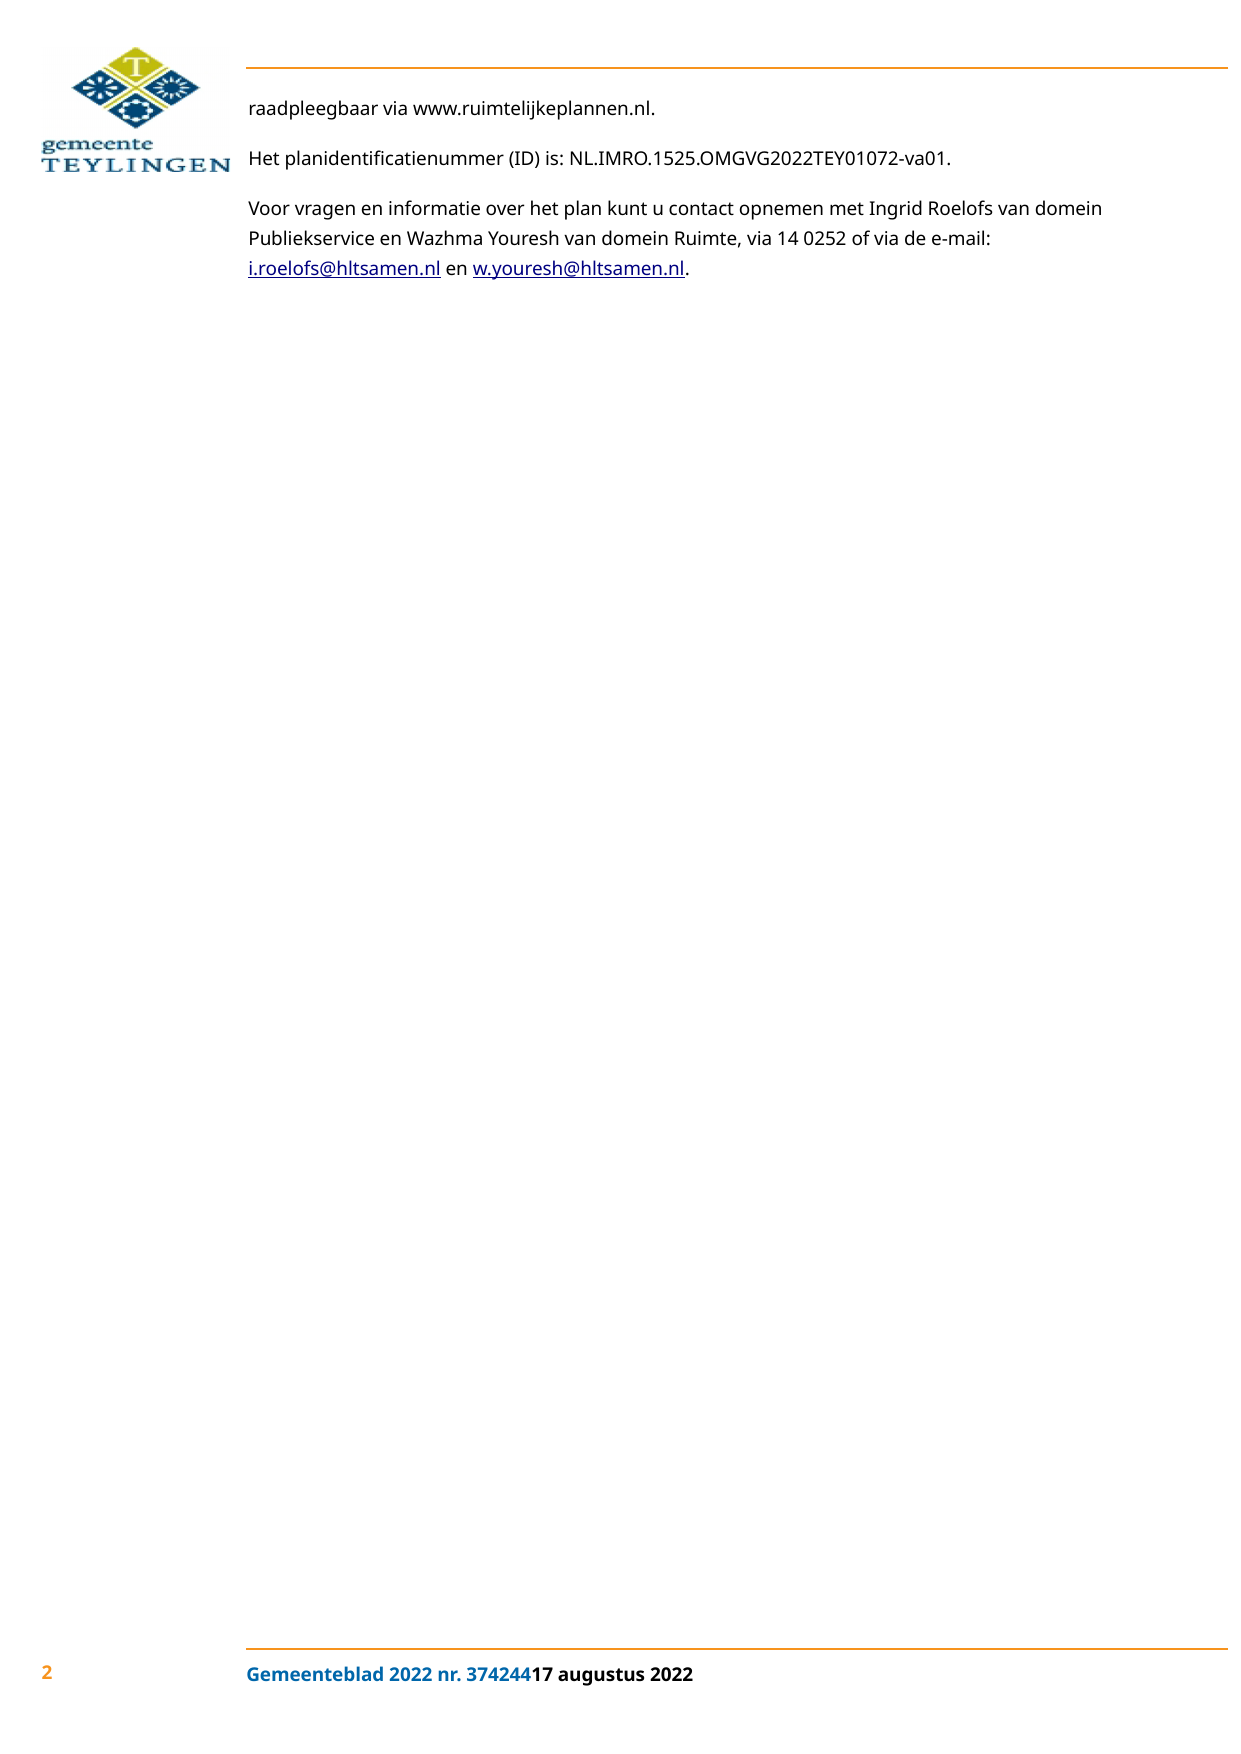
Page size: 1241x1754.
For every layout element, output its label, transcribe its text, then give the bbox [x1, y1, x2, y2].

picture [41, 47, 231, 172]
text raadpleegbaar via www.ruimtelijkeplannen.nl. [248, 95, 1152, 121]
text Het planidentificatienummer (ID) is: NL.IMRO.1525.OMGVG2022TEY01072-va01. [248, 145, 1152, 171]
text Voor vragen en informatie over het plan kunt u contact opnemen met Ingrid Roelofs van domein Publiekservice en Wazhma Youresh van domein Ruimte, via 14 0252 of via de e-mail: i.roelofs@hltsamen.nl en w.youresh@hltsamen.nl. [248, 196, 1152, 281]
